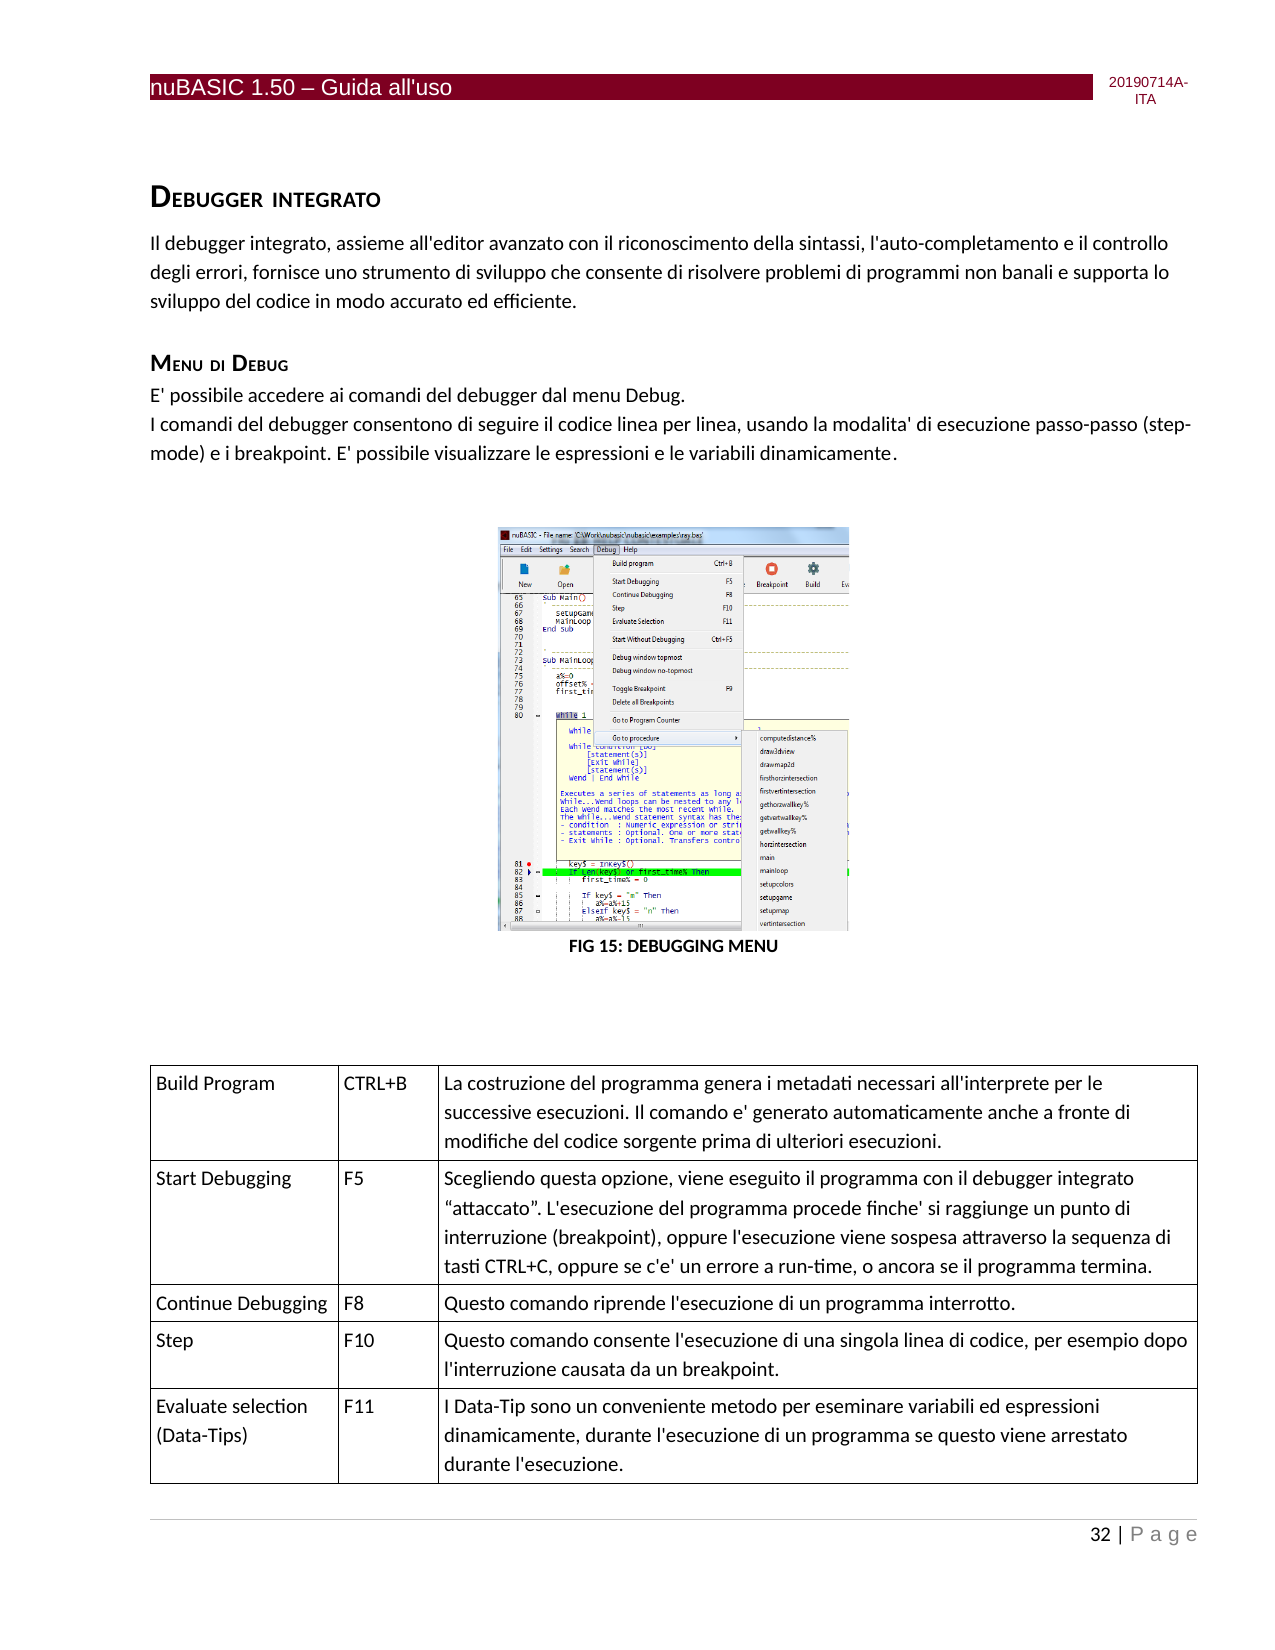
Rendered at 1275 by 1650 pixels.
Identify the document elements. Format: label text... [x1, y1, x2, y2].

table_header Build Program [151, 1066, 338, 1160]
table_header CTRL+B [339, 1066, 438, 1160]
table_cell F10 [339, 1322, 438, 1387]
table_cell Questo comando riprende l'esecuzione di un programma interrotto. [439, 1285, 1197, 1321]
table_cell Evaluate selection (Data-Tips) [151, 1389, 338, 1483]
table_cell Step [151, 1322, 338, 1387]
table_cell I Data-Tip sono un conveniente metodo per eseminare variabili ed espressioni dinamicamente, durante l'esecuzione di un programma se questo viene arrestato durante l'esecuzione. [439, 1389, 1197, 1483]
subtitle Menu di Debug [150, 347, 1197, 377]
text I comandi del debugger consentono di seguire il codice linea per linea, usando la modalita' di esecuzione passo-passo (step-mode) e i breakpoint. E' possibile visualizzare le espressioni e le variabili dinamicamente. [150, 411, 1197, 466]
table_cell F11 [339, 1389, 438, 1483]
text Fig 15: Debugging Menu [473, 528, 874, 957]
table_cell F5 [339, 1161, 438, 1284]
text Il debugger integrato, assieme all'editor avanzato con il riconoscimento della sintassi, l'auto-completamento e il controllo degli errori, fornisce uno strumento di sviluppo che consente di risolvere problemi di programmi non banali e supporta lo sviluppo del codice in modo accurato ed efficiente. [150, 230, 1197, 314]
table_cell Continue Debugging [151, 1285, 338, 1321]
table_cell Questo comando consente l'esecuzione di una singola linea di codice, per esempio dopo l'interruzione causata da un breakpoint. [439, 1322, 1197, 1387]
table_cell Scegliendo questa opzione, viene eseguito il programma con il debugger integrato “attaccato”. L'esecuzione del programma procede finche' si raggiunge un punto di interruzione (breakpoint), oppure l'esecuzione viene sospesa attraverso la sequenza di tasti CTRL+C, oppure se c'e' un errore a run-time, o ancora se il programma termina. [439, 1161, 1197, 1284]
text E' possibile accedere ai comandi del debugger dal menu Debug. [150, 382, 1197, 407]
table_header La costruzione del programma genera i metadati necessari all'interprete per le successive esecuzioni. Il comando e' generato automaticamente anche a fronte di modifiche del codice sorgente prima di ulteriori esecuzioni. [439, 1066, 1197, 1160]
table_cell Start Debugging [151, 1161, 338, 1284]
subtitle Debugger integrato [150, 175, 1197, 216]
table_cell F8 [339, 1285, 438, 1321]
